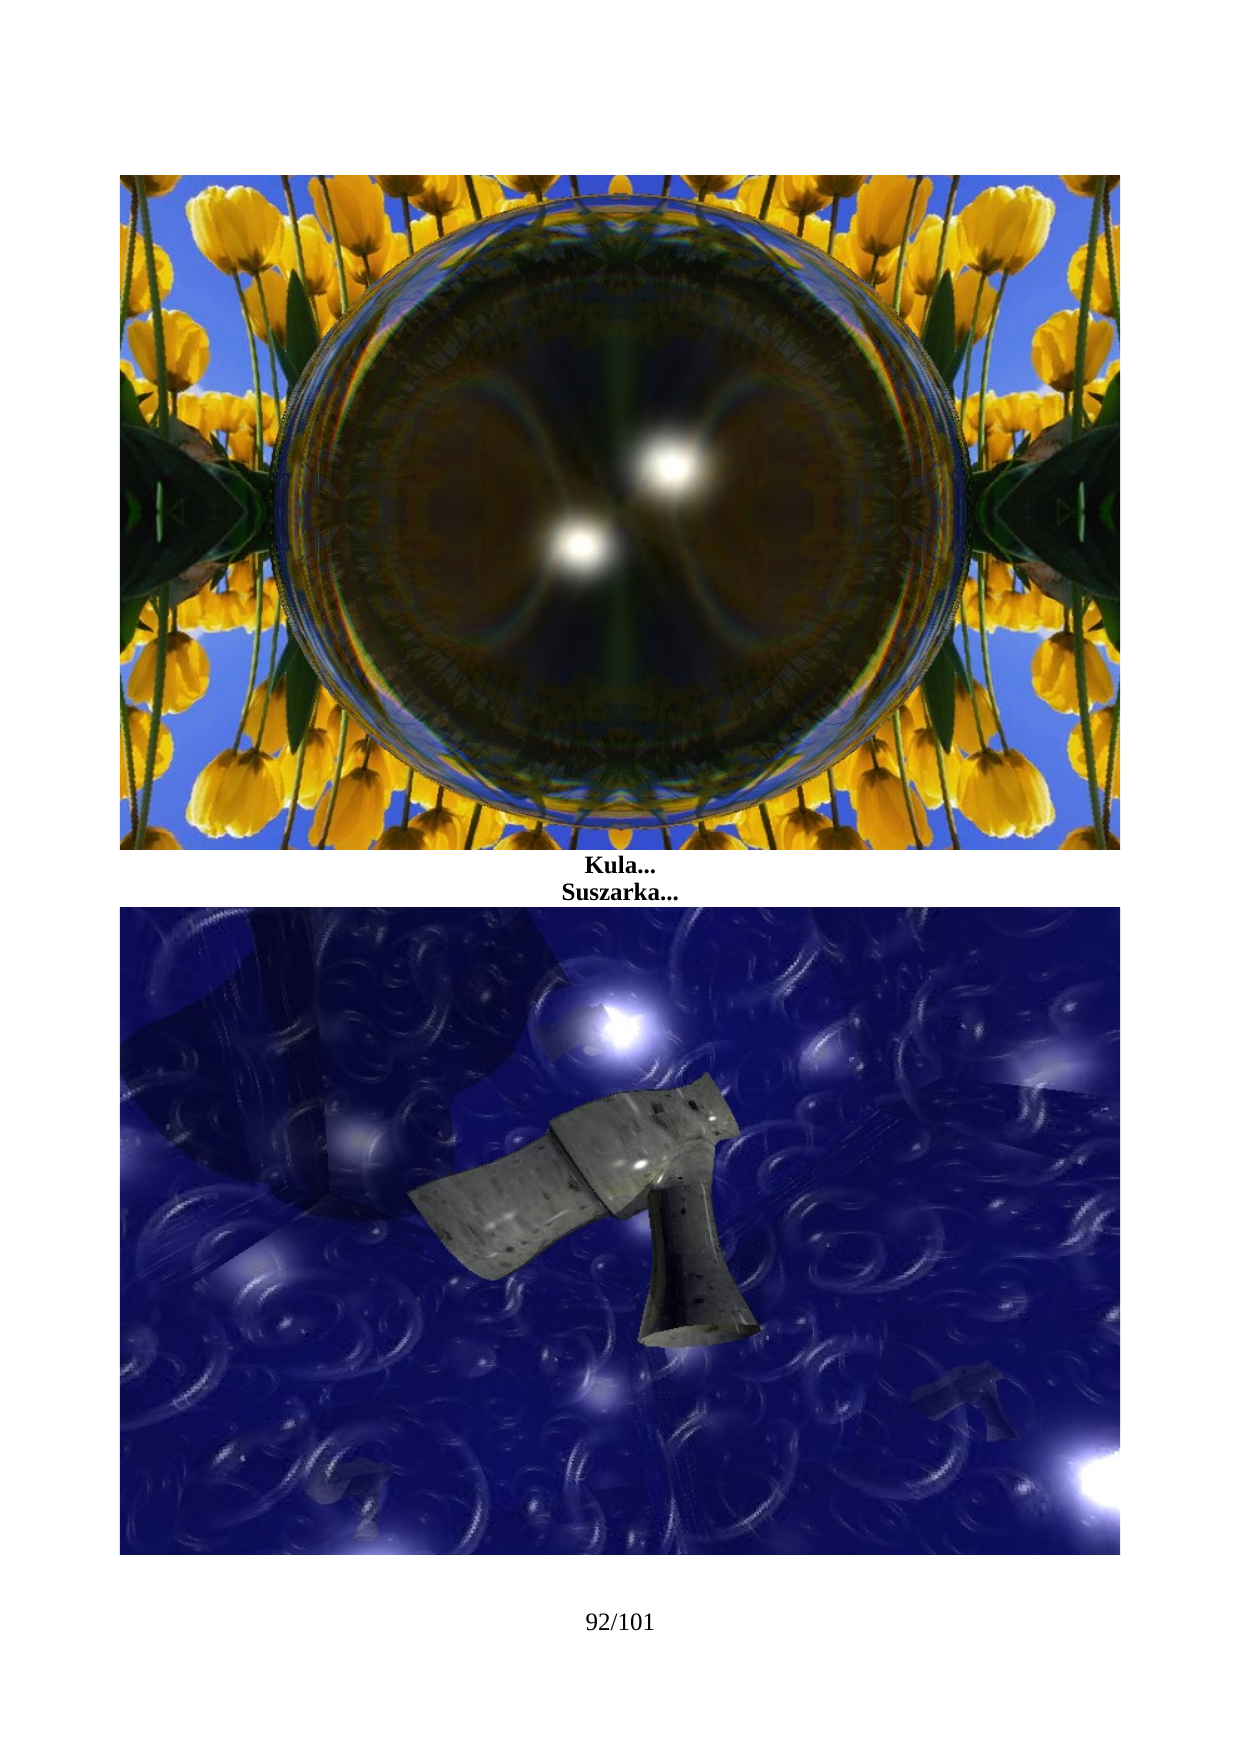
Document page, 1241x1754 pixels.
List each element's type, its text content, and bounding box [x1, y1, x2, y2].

text Suszarka... [118, 878, 1122, 906]
picture [119, 175, 1121, 850]
text Kula... [118, 851, 1122, 878]
picture [119, 907, 1121, 1555]
